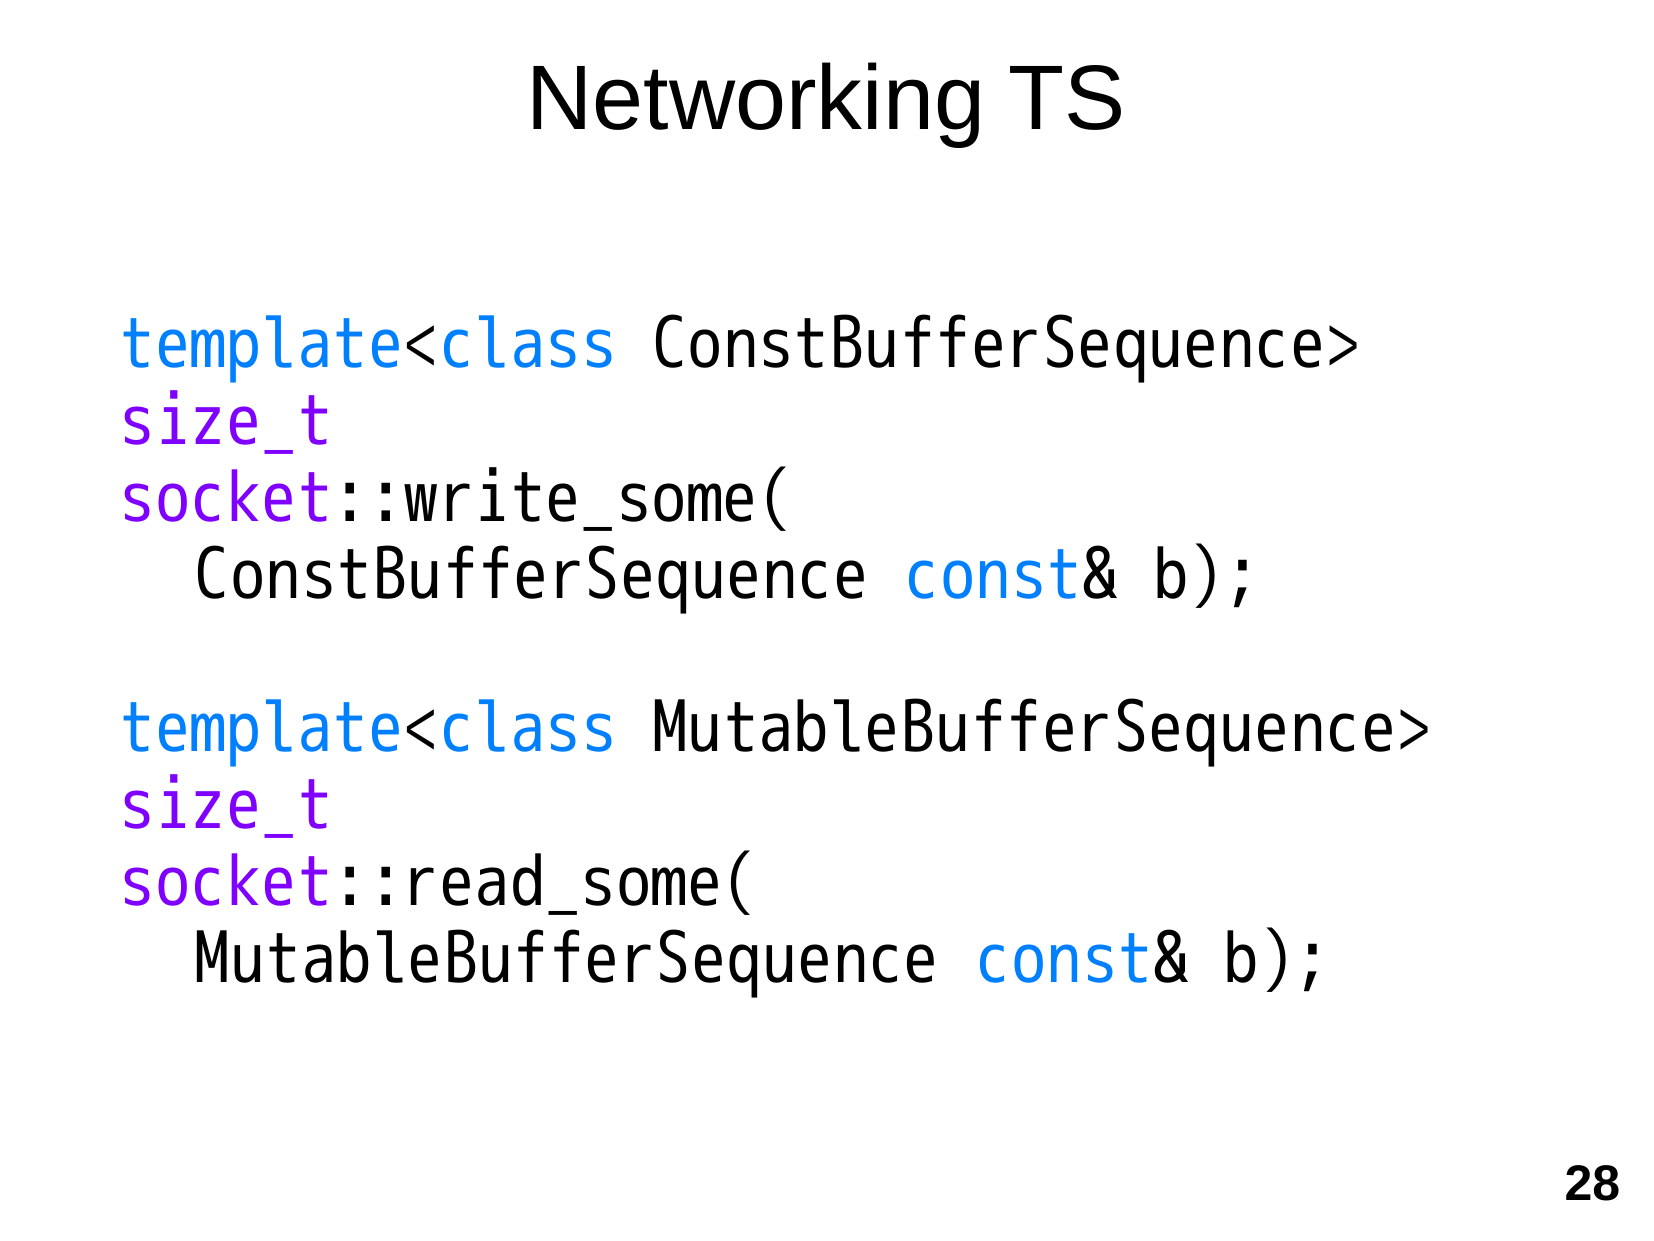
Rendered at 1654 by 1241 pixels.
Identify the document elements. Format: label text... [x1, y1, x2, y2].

title Networking TS [82, 15, 1571, 181]
text_box template<class ConstBufferSequence> size_t socket::write_some( ConstBufferSequence const& b); template<class MutableBufferSequence> size_t socket::read_some( MutableBufferSequence const& b); [104, 300, 1575, 1004]
